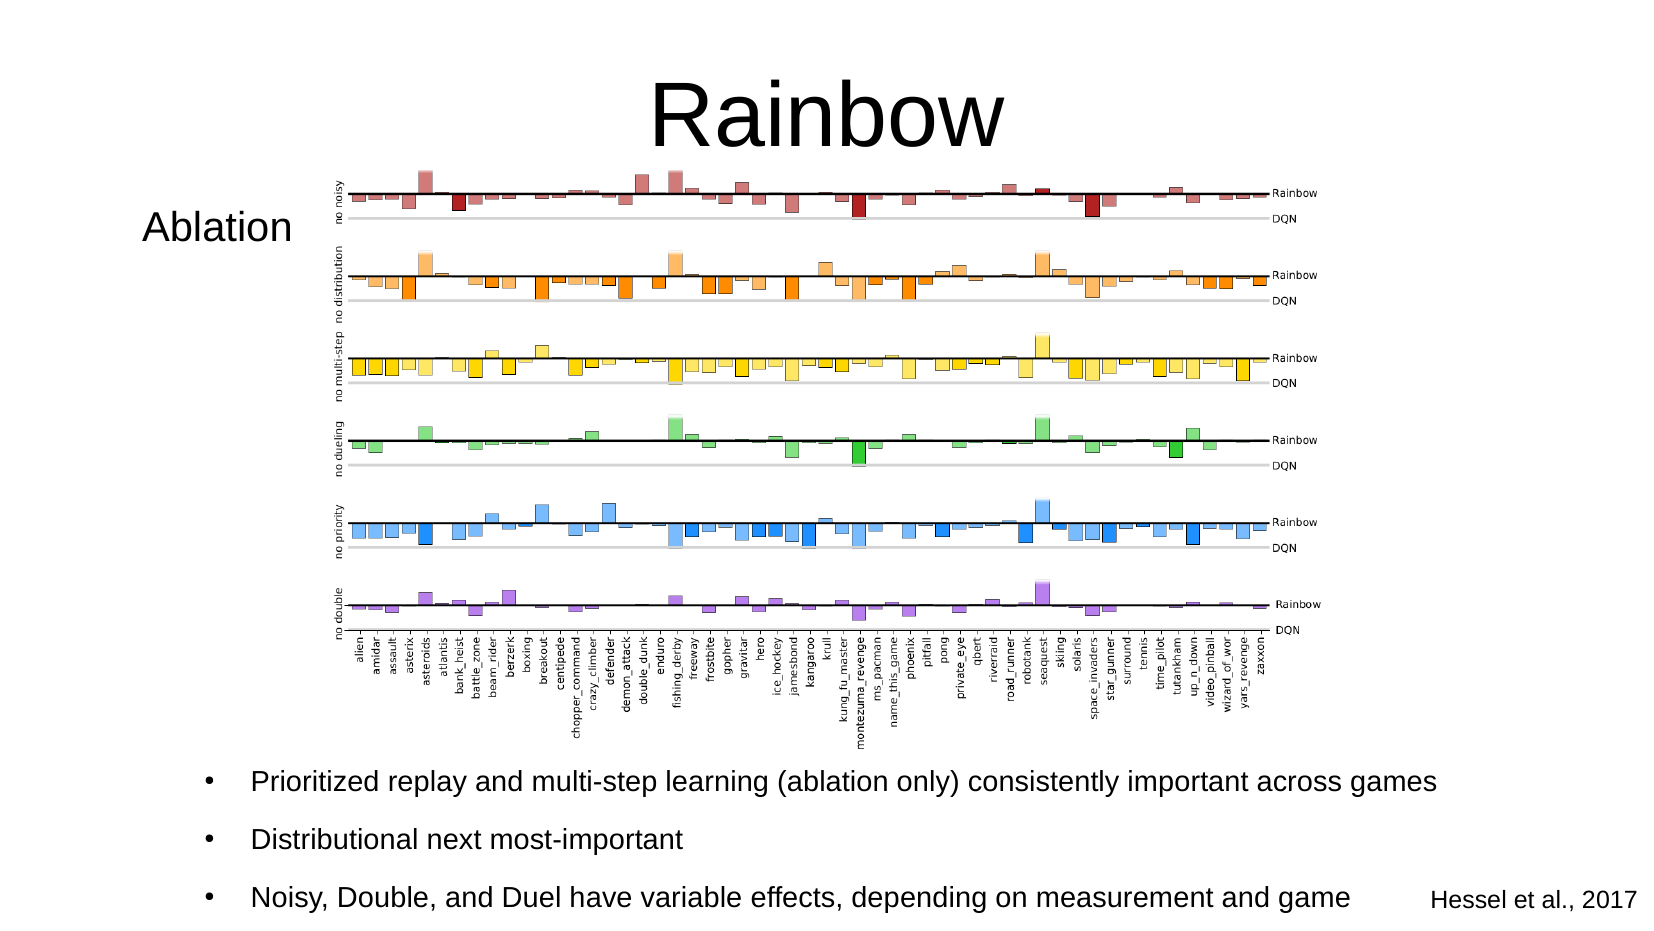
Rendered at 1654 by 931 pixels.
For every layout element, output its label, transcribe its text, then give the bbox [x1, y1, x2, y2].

title Hessel et al., 2017 [1449, 885, 1639, 916]
title Rainbow [82, 37, 1571, 193]
picture [323, 170, 1335, 758]
list Prioritized replay and multi-step learning (ablation only) consistently important across games Distributional next most-important Noisy, Double, and Duel have variable effects, depending on measurement and game [188, 765, 1449, 919]
title Ablation [120, 180, 316, 250]
